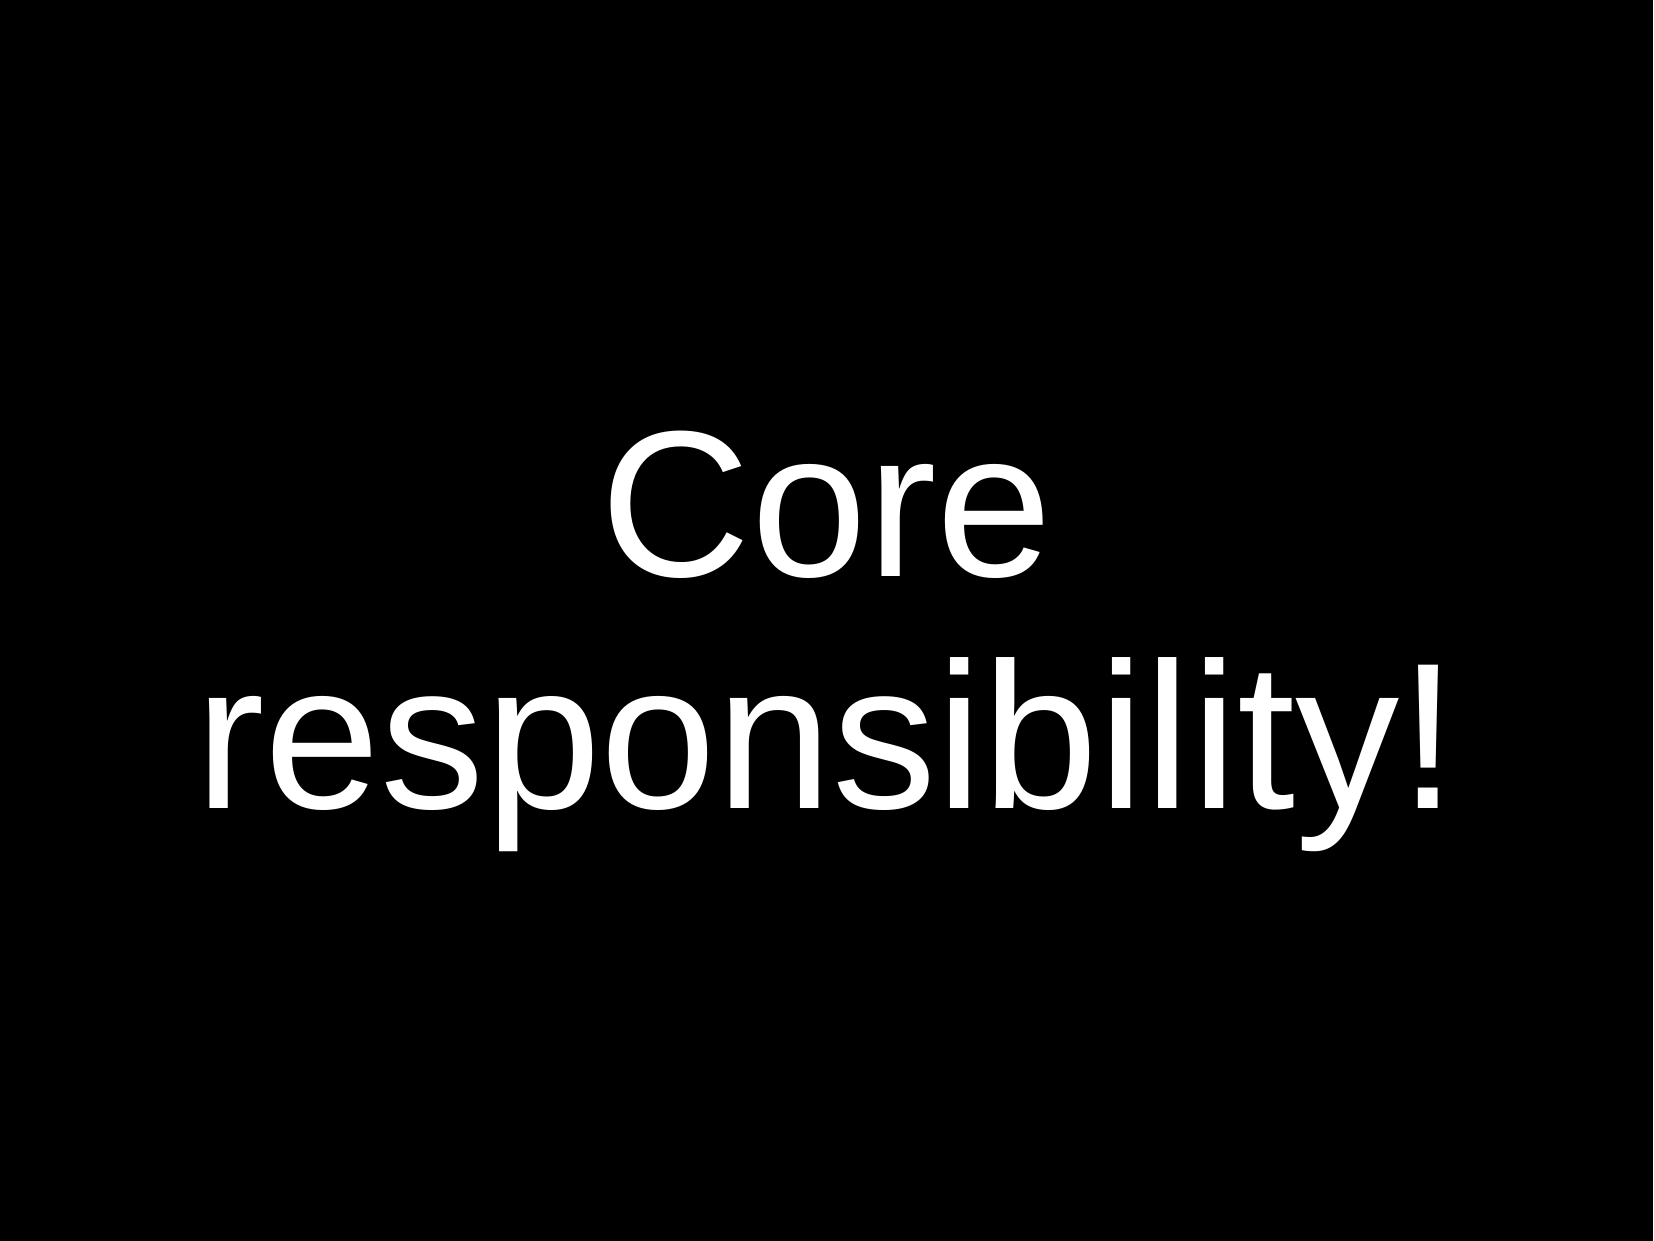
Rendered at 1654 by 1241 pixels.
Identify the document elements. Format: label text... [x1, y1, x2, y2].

title Core responsibility! [82, 101, 1571, 1140]
